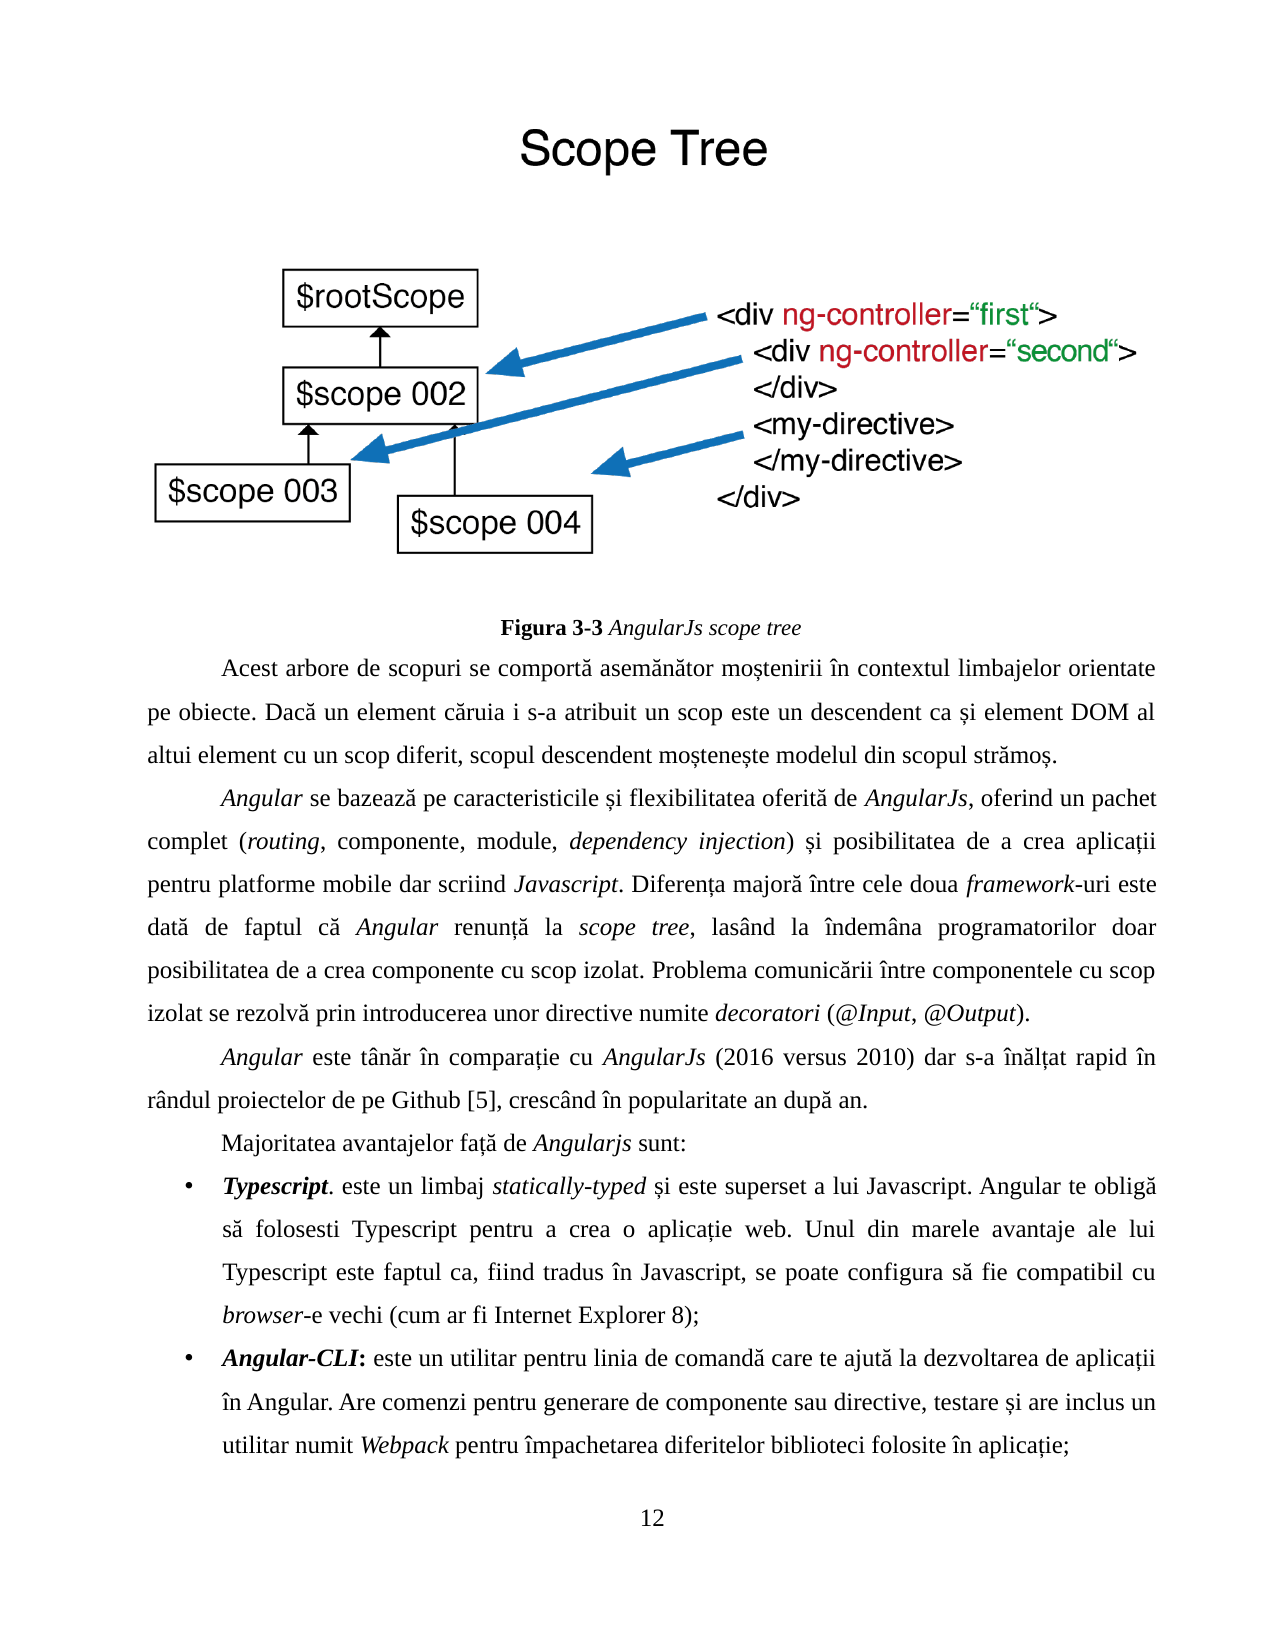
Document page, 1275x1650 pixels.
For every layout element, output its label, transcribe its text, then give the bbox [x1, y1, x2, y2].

text Angular se bazează pe caracteristicile și flexibilitatea oferită de AngularJs, oferind un pachet complet (routing, componente, module, dependency injection) și posibilitatea de a crea aplicații pentru platforme mobile dar scriind Javascript. Diferența majoră între cele doua framework-uri este dată de faptul că Angular renunță la scope tree, lasând la îndemâna programatorilor doar posibilitatea de a crea componente cu scop izolat. Problema comunicării între componentele cu scop izolat se rezolvă prin introducerea unor directive numite decoratori (@Input, @Output). [147, 783, 1157, 1027]
list Typescript. este un limbaj statically-typed și este superset a lui Javascript. Angular te obligă să folosesti Typescript pentru a crea o aplicație web. Unul din marele avantaje ale lui Typescript este faptul ca, fiind tradus în Javascript, se poate configura să fie compatibil cu browser-e vechi (cum ar fi Internet Explorer 8); [184, 1171, 1157, 1329]
text Acest arbore de scopuri se comportă asemănător moștenirii în contextul limbajelor orientate pe obiecte. Dacă un element căruia i s-a atribuit un scop este un descendent ca și element DOM al altui element cu un scop diferit, scopul descendent moștenește modelul din scopul strămoș. [147, 653, 1157, 768]
picture [147, 118, 1157, 601]
text Figura 3-3 AngularJs scope tree [147, 601, 1157, 640]
text Majoritatea avantajelor față de Angularjs sunt: [147, 1128, 1157, 1157]
list Angular-CLI: este un utilitar pentru linia de comandă care te ajută la dezvoltarea de aplicații în Angular. Are comenzi pentru generare de componente sau directive, testare și are inclus un utilitar numit Webpack pentru împachetarea diferitelor biblioteci folosite în aplicație; [184, 1343, 1157, 1458]
text Angular este tânăr în comparație cu AngularJs (2016 versus 2010) dar s-a înălțat rapid în rândul proiectelor de pe Github [5], crescând în popularitate an după an. [147, 1042, 1157, 1113]
